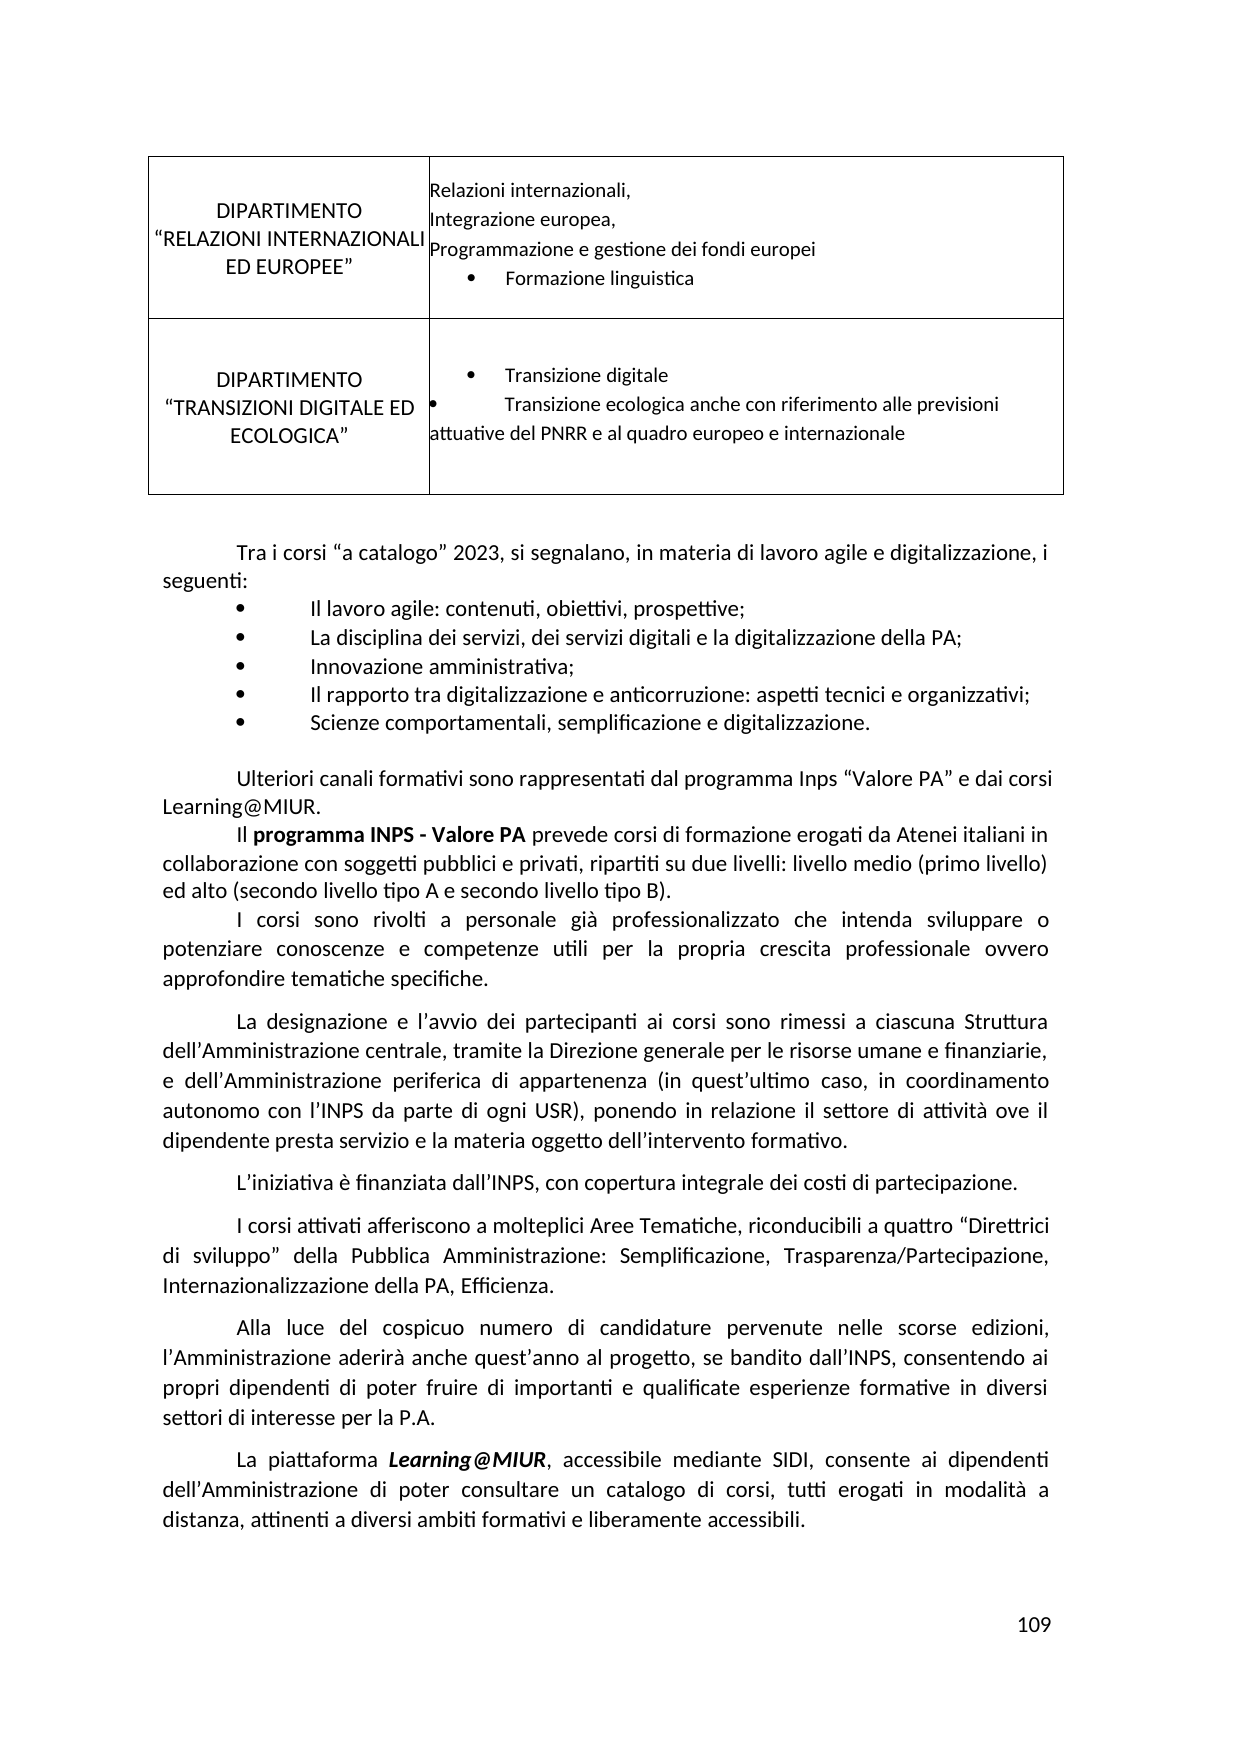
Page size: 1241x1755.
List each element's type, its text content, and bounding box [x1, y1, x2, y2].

list Il lavoro agile: contenuti, obiettivi, prospettive; [236, 594, 1136, 622]
list La disciplina dei servizi, dei servizi digitali e la digitalizzazione della PA; [236, 622, 1136, 651]
table_header Relazioni internazionali, Integrazione europea, Programmazione e gestione dei fondi europei Formazione linguistica [430, 157, 1063, 318]
text I corsi attivati afferiscono a molteplici Aree Tematiche, riconducibili a quattro “Direttrici di sviluppo” della Pubblica Amministrazione: Semplificazione, Trasparenza/Partecipazione, Internazionalizzazione della PA, Efficienza. [162, 1211, 1049, 1299]
text La designazione e l’avvio dei partecipanti ai corsi sono rimessi a ciascuna Struttura dell’Amministrazione centrale, tramite la Direzione generale per le risorse umane e finanziarie, e dell’Amministrazione periferica di appartenenza (in quest’ultimo caso, in coordinamento autonomo con l’INPS da parte di ogni USR), ponendo in relazione il settore di attività ove il dipendente presta servizio e la materia oggetto dell’intervento formativo. [162, 1007, 1050, 1154]
table_cell Transizione digitale Transizione ecologica anche con riferimento alle previsioni attuative del PNRR e al quadro europeo e internazionale [430, 319, 1063, 494]
text I corsi sono rivolti a personale già professionalizzato che intenda sviluppare o potenziare conoscenze e competenze utili per la propria crescita professionale ovvero approfondire tematiche specifiche. [162, 905, 1049, 992]
list Innovazione amministrativa; [236, 651, 1136, 680]
text Learning@MIUR. [162, 792, 1136, 821]
text La piattaforma Learning@MIUR, accessibile mediante SIDI, consente ai dipendenti dell’Amministrazione di poter consultare un catalogo di corsi, tutti erogati in modalità a distanza, attinenti a diversi ambiti formativi e liberamente accessibili. [162, 1445, 1049, 1533]
text Ulteriori canali formativi sono rappresentati dal programma Inps “Valore PA” e dai corsi [236, 764, 1136, 792]
table_header DIPARTIMENTO “RELAZIONI INTERNAZIONALI ED EUROPEE” [149, 157, 429, 318]
list Scienze comportamentali, semplificazione e digitalizzazione. [236, 708, 1136, 736]
list Il rapporto tra digitalizzazione e anticorruzione: aspetti tecnici e organizzativi; [236, 680, 1136, 708]
text Il programma INPS - Valore PA prevede corsi di formazione erogati da Atenei italiani in collaborazione con soggetti pubblici e privati, ripartiti su due livelli: livello medio (primo livello) ed alto (secondo livello tipo A e secondo livello tipo B). [162, 821, 1049, 905]
text L’iniziativa è finanziata dall’INPS, con copertura integrale dei costi di partecipazione. [236, 1168, 1136, 1196]
text Tra i corsi “a catalogo” 2023, si segnalano, in materia di lavoro agile e digitalizzazione, i seguenti: [162, 538, 1049, 594]
table_cell DIPARTIMENTO “TRANSIZIONI DIGITALE ED ECOLOGICA” [149, 319, 429, 494]
text Alla luce del cospicuo numero di candidature pervenute nelle scorse edizioni, l’Amministrazione aderirà anche quest’anno al progetto, se bandito dall’INPS, consentendo ai propri dipendenti di poter fruire di importanti e qualificate esperienze formative in diversi settori di interesse per la P.A. [162, 1313, 1049, 1431]
